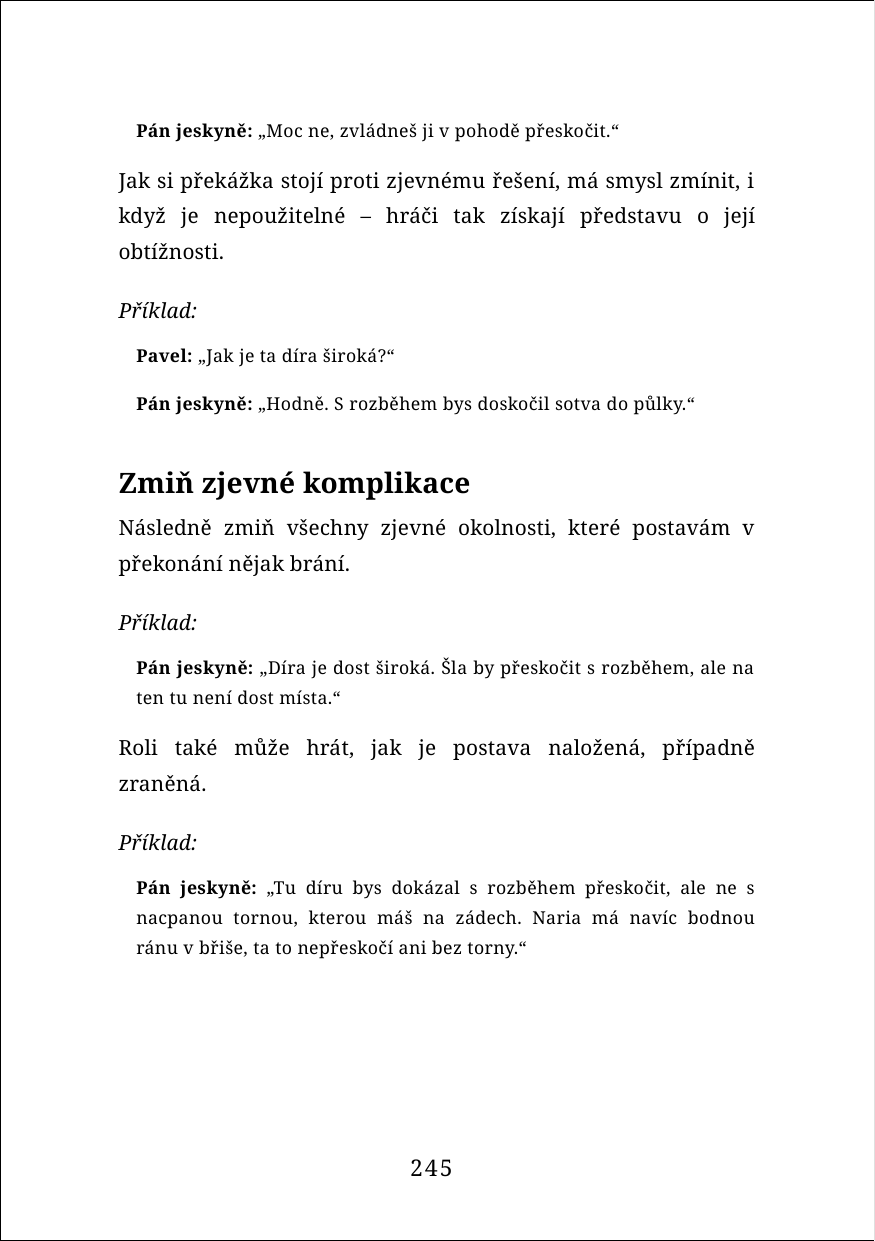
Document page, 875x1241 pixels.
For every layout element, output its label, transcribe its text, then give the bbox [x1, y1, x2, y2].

text Pán jeskyně: „Tu díru bys dokázal s rozběhem přeskočit, ale ne s nacpanou tornou, kterou máš na zádech. Naria má navíc bodnou ránu v břiše, ta to nepřeskočí ani bez torny.“ [136, 875, 756, 960]
text Pavel: „Jak je ta díra široká?“ [136, 344, 756, 368]
text Pán jeskyně: „Díra je dost široká. Šla by přeskočit s rozběhem, ale na ten tu není dost místa.“ [136, 655, 756, 709]
text Příklad: [118, 296, 756, 325]
subtitle Zmiň zjevné komplikace [118, 463, 756, 501]
text Roli také může hrát, jak je postava naložená, případně zraněná. [118, 733, 756, 797]
text Příklad: [118, 828, 756, 856]
text Jak si překážka stojí proti zjevnému řešení, má smysl zmínit, i když je nepoužitelné – hráči tak získají představu o její obtížnosti. [118, 166, 756, 266]
text Pán jeskyně: „Hodně. S rozběhem bys doskočil sotva do půlky.“ [136, 392, 756, 416]
text Příklad: [118, 608, 756, 636]
text Pán jeskyně: „Moc ne, zvládneš ji v pohodě přeskočit.“ [136, 118, 756, 142]
text Následně zmiň všechny zjevné okolnosti, které postavám v překonání nějak brání. [118, 513, 756, 577]
